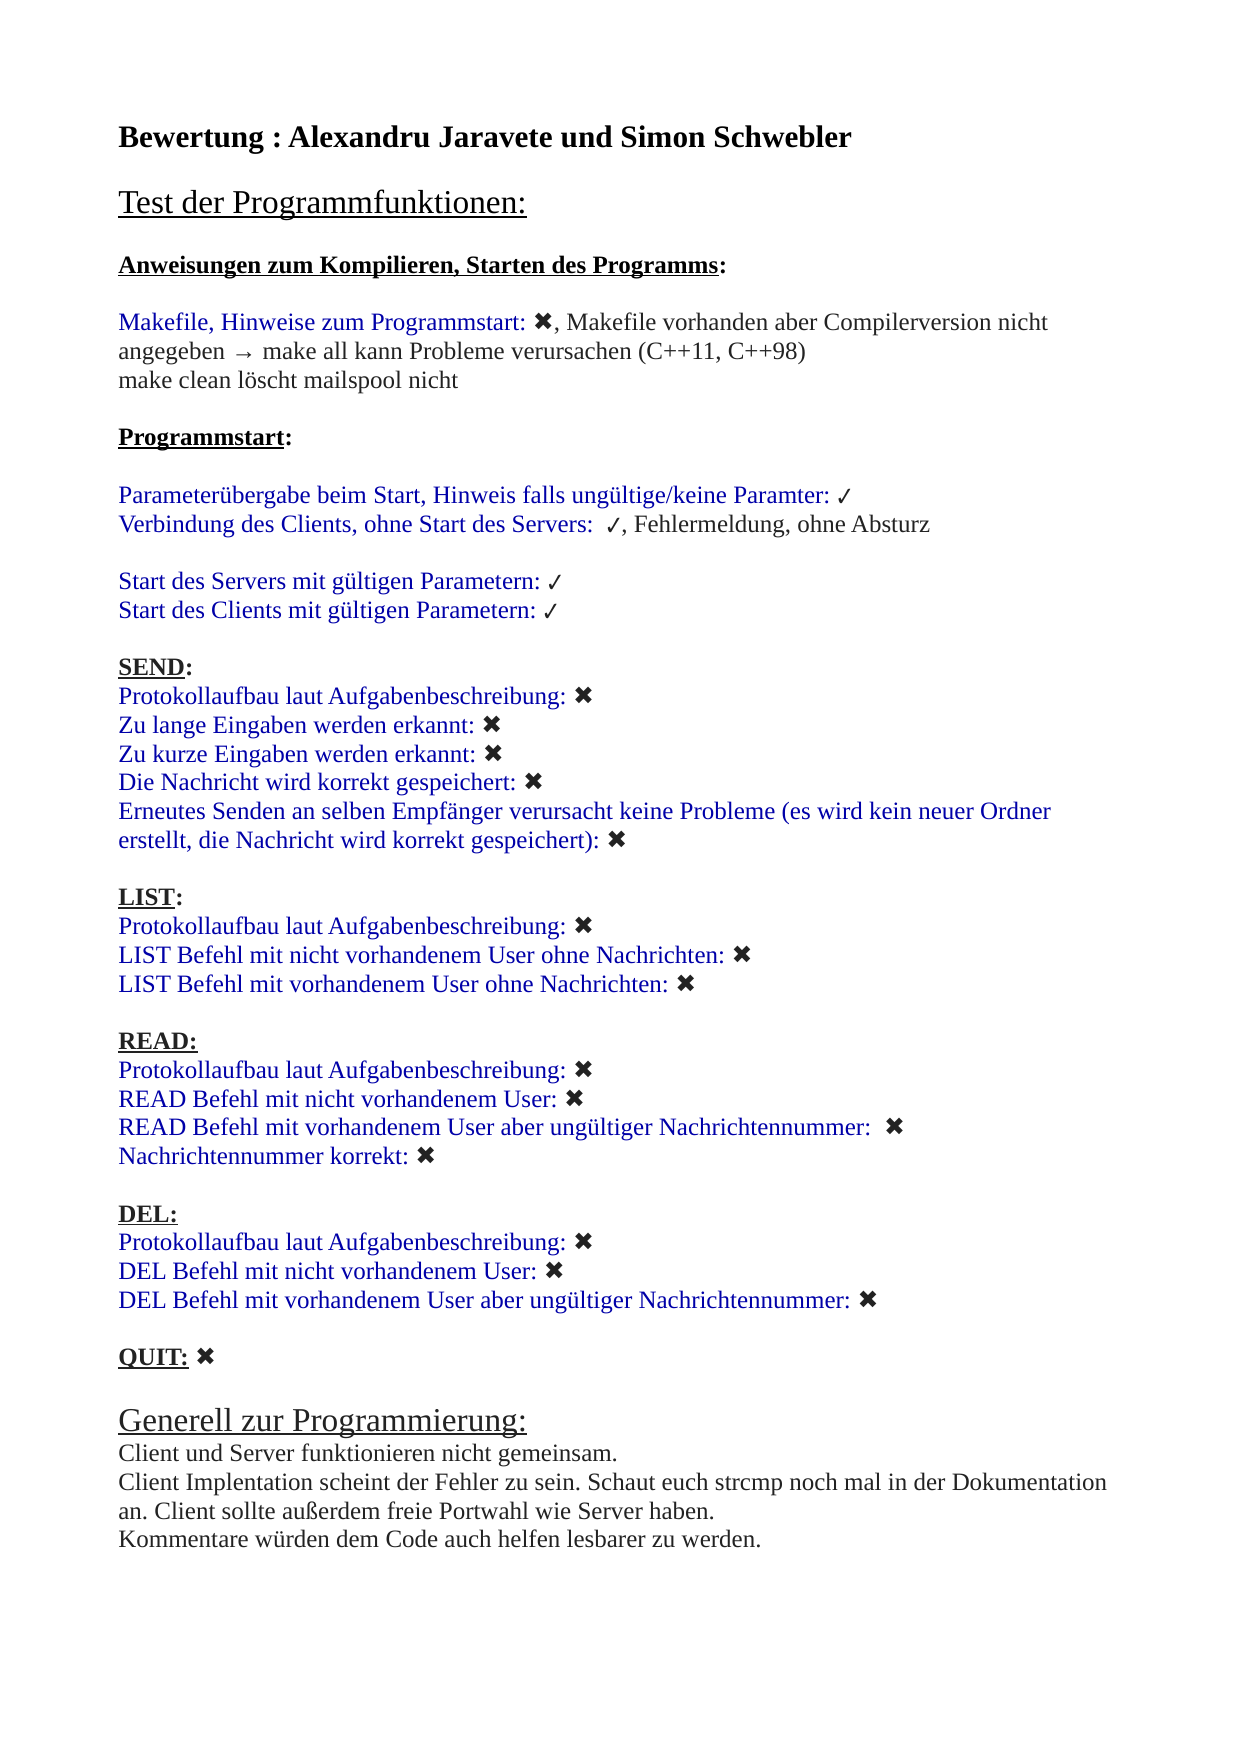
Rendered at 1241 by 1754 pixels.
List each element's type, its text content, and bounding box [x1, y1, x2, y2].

text Protokollaufbau laut Aufgabenbeschreibung: ✖ [118, 681, 1122, 710]
text Protokollaufbau laut Aufgabenbeschreibung: ✖ [118, 1055, 1122, 1084]
text Parameterübergabe beim Start, Hinweis falls ungültige/keine Paramter: ✔ [118, 480, 1122, 509]
text Die Nachricht wird korrekt gespeichert: ✖ [118, 767, 1122, 796]
text make clean löscht mailspool nicht [118, 365, 1122, 394]
text LIST: [118, 882, 1122, 911]
text DEL: [118, 1199, 1122, 1227]
text DEL Befehl mit nicht vorhandenem User: ✖ [118, 1256, 1122, 1285]
text SEND: [118, 652, 1122, 681]
text Test der Programmfunktionen: [118, 183, 1122, 221]
text Nachrichtennummer korrekt: ✖ [118, 1141, 1122, 1170]
text Protokollaufbau laut Aufgabenbeschreibung: ✖ [118, 911, 1122, 940]
text LIST Befehl mit vorhandenem User ohne Nachrichten: ✖ [118, 969, 1122, 997]
text READ Befehl mit nicht vorhandenem User: ✖ [118, 1084, 1122, 1112]
text Verbindung des Clients, ohne Start des Servers: ✔, Fehlermeldung, ohne Absturz [118, 509, 1122, 537]
text Generell zur Programmierung: [118, 1400, 1122, 1438]
text LIST Befehl mit nicht vorhandenem User ohne Nachrichten: ✖ [118, 940, 1122, 969]
text Bewertung : Alexandru Jaravete und Simon Schwebler [118, 118, 1122, 154]
text Zu lange Eingaben werden erkannt: ✖ [118, 710, 1122, 739]
text Erneutes Senden an selben Empfänger verursacht keine Probleme (es wird kein neuer Ordner erstellt, die Nachricht wird korrekt gespeichert): ✖ [118, 796, 1122, 854]
text DEL Befehl mit vorhandenem User aber ungültiger Nachrichtennummer: ✖ [118, 1285, 1122, 1314]
text Zu kurze Eingaben werden erkannt: ✖ [118, 739, 1122, 767]
text QUIT: ✖ [118, 1342, 1122, 1371]
text Protokollaufbau laut Aufgabenbeschreibung: ✖ [118, 1227, 1122, 1256]
text Makefile, Hinweise zum Programmstart: ✖, Makefile vorhanden aber Compilerversion nicht angegeben → make all kann Probleme verursachen (C++11, C++98) [118, 307, 1122, 365]
text Client und Server funktionieren nicht gemeinsam. Client Implentation scheint der Fehler zu sein. Schaut euch strcmp noch mal in der Dokumentation an. Client sollte außerdem freie Portwahl wie Server haben. [118, 1438, 1122, 1524]
text Anweisungen zum Kompilieren, Starten des Programms: [118, 250, 1122, 279]
text READ Befehl mit vorhandenem User aber ungültiger Nachrichtennummer: ✖ [118, 1112, 1122, 1141]
text Programmstart: [118, 422, 1122, 451]
text Kommentare würden dem Code auch helfen lesbarer zu werden. [118, 1524, 1122, 1553]
text Start des Clients mit gültigen Parametern: ✔ [118, 595, 1122, 624]
text READ: [118, 1026, 1122, 1055]
text Start des Servers mit gültigen Parametern: ✔ [118, 566, 1122, 595]
